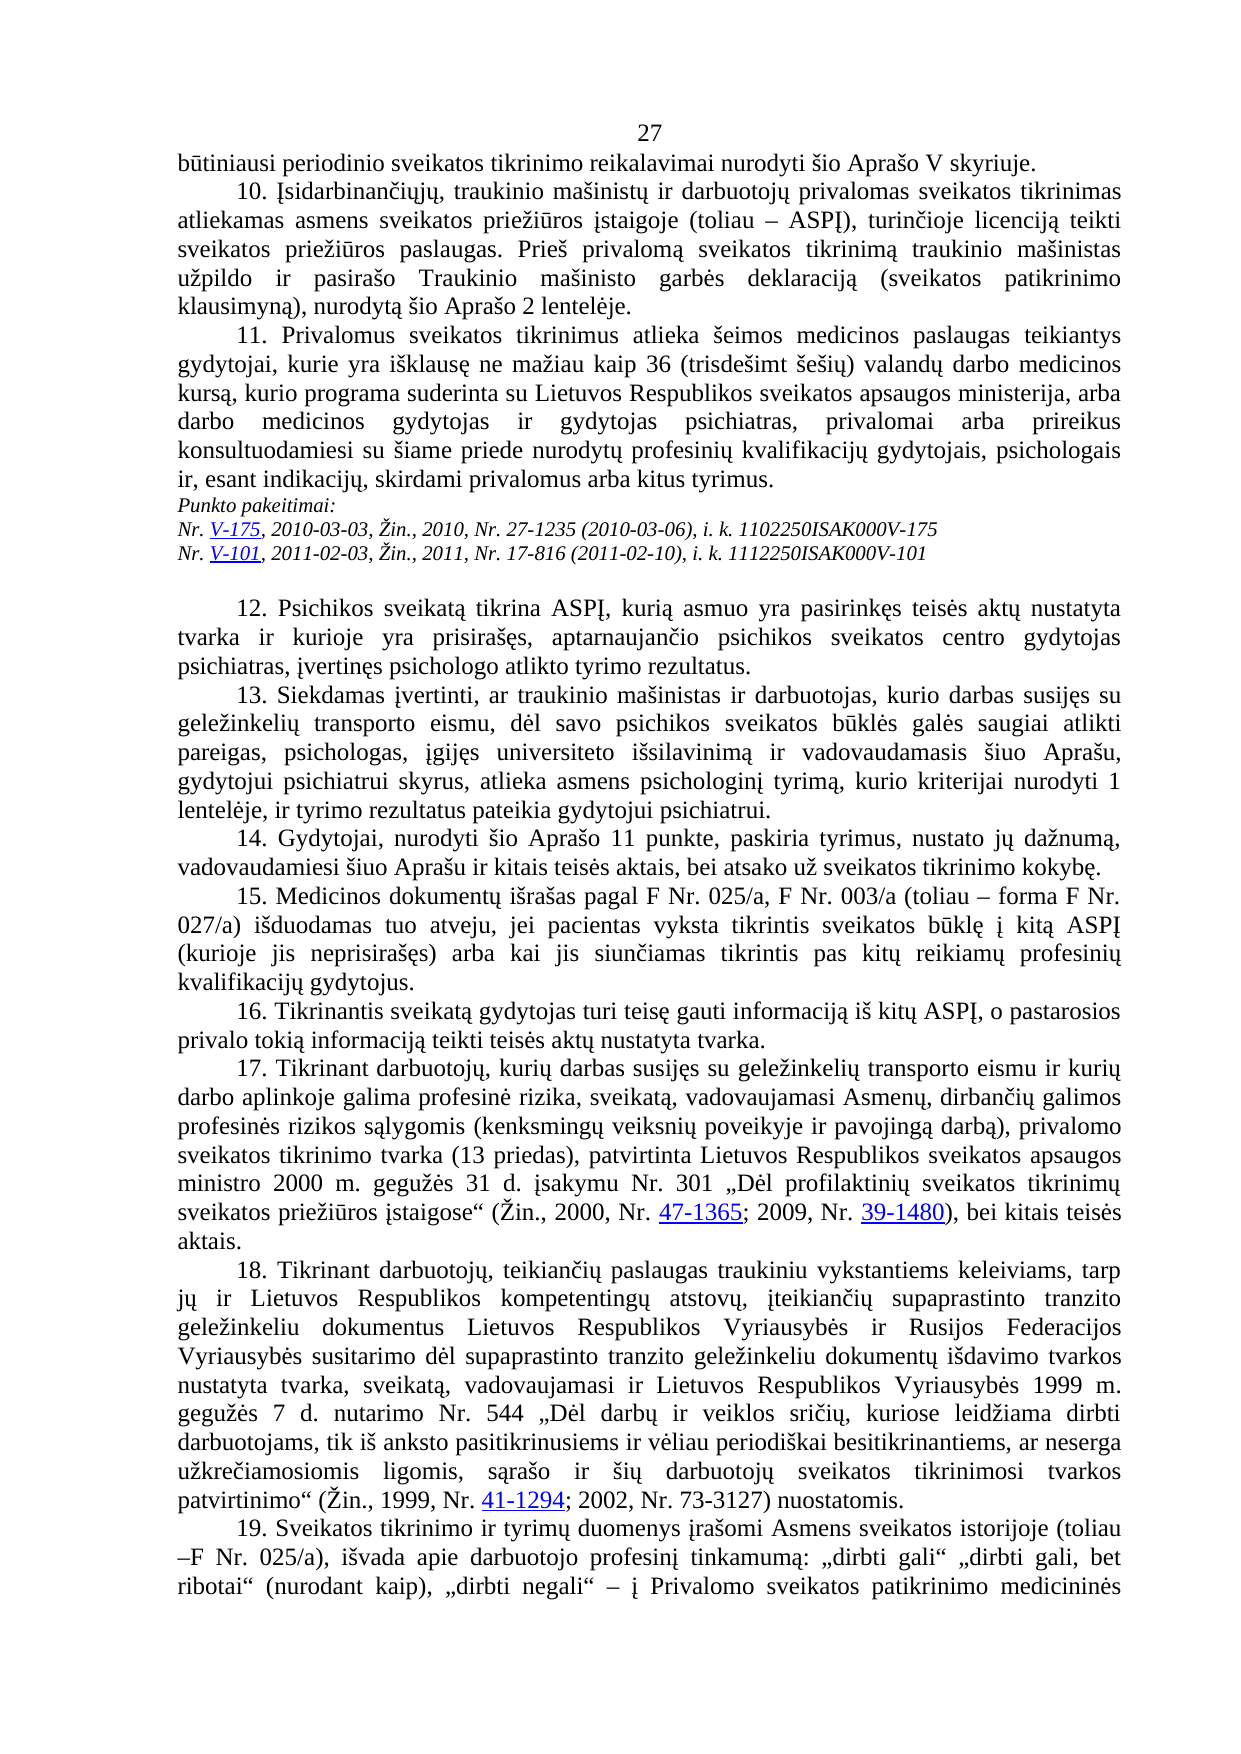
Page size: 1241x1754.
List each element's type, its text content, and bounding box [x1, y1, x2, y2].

text 18. Tikrinant darbuotojų, teikiančių paslaugas traukiniu vykstantiems keleiviams, tarp jų ir Lietuvos Respublikos kompetentingų atstovų, įteikiančių supaprastinto tranzito geležinkeliu dokumentus Lietuvos Respublikos Vyriausybės ir Rusijos Federacijos Vyriausybės susitarimo dėl supaprastinto tranzito geležinkeliu dokumentų išdavimo tvarkos nustatyta tvarka, sveikatą, vadovaujamasi ir Lietuvos Respublikos Vyriausybės 1999 m. gegužės 7 d. nutarimo Nr. 544 „Dėl darbų ir veiklos sričių, kuriose leidžiama dirbti darbuotojams, tik iš anksto pasitikrinusiems ir vėliau periodiškai besitikrinantiems, ar neserga užkrečiamosiomis ligomis, sąrašo ir šių darbuotojų sveikatos tikrinimosi tvarkos patvirtinimo“ (Žin., 1999, Nr. 41-1294; 2002, Nr. 73-3127) nuostatomis. [177, 1255, 1122, 1513]
text 15. Medicinos dokumentų išrašas pagal F Nr. 025/a, F Nr. 003/a (toliau – forma F Nr. 027/a) išduodamas tuo atveju, jei pacientas vyksta tikrintis sveikatos būklę į kitą ASPĮ (kurioje jis neprisirašęs) arba kai jis siunčiamas tikrintis pas kitų reikiamų profesinių kvalifikacijų gydytojus. [177, 881, 1122, 996]
text Punkto pakeitimai: [177, 493, 1122, 517]
text 11. Privalomus sveikatos tikrinimus atlieka šeimos medicinos paslaugas teikiantys gydytojai, kurie yra išklausę ne mažiau kaip 36 (trisdešimt šešių) valandų darbo medicinos kursą, kurio programa suderinta su Lietuvos Respublikos sveikatos apsaugos ministerija, arba darbo medicinos gydytojas ir gydytojas psichiatras, privalomai arba prireikus konsultuodamiesi su šiame priede nurodytų profesinių kvalifikacijų gydytojais, psichologais ir, esant indikacijų, skirdami privalomus arba kitus tyrimus. [177, 320, 1122, 493]
text 13. Siekdamas įvertinti, ar traukinio mašinistas ir darbuotojas, kurio darbas susijęs su geležinkelių transporto eismu, dėl savo psichikos sveikatos būklės galės saugiai atlikti pareigas, psichologas, įgijęs universiteto išsilavinimą ir vadovaudamasis šiuo Aprašu, gydytojui psichiatrui skyrus, atlieka asmens psichologinį tyrimą, kurio kriterijai nurodyti 1 lentelėje, ir tyrimo rezultatus pateikia gydytojui psichiatrui. [177, 680, 1122, 823]
text Nr. V-101, 2011-02-03, Žin., 2011, Nr. 17-816 (2011-02-10), i. k. 1112250ISAK000V-101 [177, 541, 1122, 565]
text 10. Įsidarbinančiųjų, traukinio mašinistų ir darbuotojų privalomas sveikatos tikrinimas atliekamas asmens sveikatos priežiūros įstaigoje (toliau – ASPĮ), turinčioje licenciją teikti sveikatos priežiūros paslaugas. Prieš privalomą sveikatos tikrinimą traukinio mašinistas užpildo ir pasirašo Traukinio mašinisto garbės deklaraciją (sveikatos patikrinimo klausimyną), nurodytą šio Aprašo 2 lentelėje. [177, 176, 1122, 320]
text 19. Sveikatos tikrinimo ir tyrimų duomenys įrašomi Asmens sveikatos istorijoje (toliau –F Nr. 025/a), išvada apie darbuotojo profesinį tinkamumą: „dirbti gali“ „dirbti gali, bet ribotai“ (nurodant kaip), „dirbti negali“ – į Privalomo sveikatos patikrinimo medicininės [177, 1513, 1122, 1600]
text 16. Tikrinantis sveikatą gydytojas turi teisę gauti informaciją iš kitų ASPĮ, o pastarosios privalo tokią informaciją teikti teisės aktų nustatyta tvarka. [177, 996, 1122, 1053]
text 17. Tikrinant darbuotojų, kurių darbas susijęs su geležinkelių transporto eismu ir kurių darbo aplinkoje galima profesinė rizika, sveikatą, vadovaujamasi Asmenų, dirbančių galimos profesinės rizikos sąlygomis (kenksmingų veiksnių poveikyje ir pavojingą darbą), privalomo sveikatos tikrinimo tvarka (13 priedas), patvirtinta Lietuvos Respublikos sveikatos apsaugos ministro 2000 m. gegužės 31 d. įsakymu Nr. 301 „Dėl profilaktinių sveikatos tikrinimų sveikatos priežiūros įstaigose“ (Žin., 2000, Nr. 47-1365; 2009, Nr. 39-1480), bei kitais teisės aktais. [177, 1053, 1122, 1255]
text 12. Psichikos sveikatą tikrina ASPĮ, kurią asmuo yra pasirinkęs teisės aktų nustatyta tvarka ir kurioje yra prisirašęs, aptarnaujančio psichikos sveikatos centro gydytojas psichiatras, įvertinęs psichologo atlikto tyrimo rezultatus. [177, 593, 1122, 680]
text Nr. V-175, 2010-03-03, Žin., 2010, Nr. 27-1235 (2010-03-06), i. k. 1102250ISAK000V-175 [177, 517, 1122, 541]
text 14. Gydytojai, nurodyti šio Aprašo 11 punkte, paskiria tyrimus, nustato jų dažnumą, vadovaudamiesi šiuo Aprašu ir kitais teisės aktais, bei atsako už sveikatos tikrinimo kokybę. [177, 823, 1122, 881]
text būtiniausi periodinio sveikatos tikrinimo reikalavimai nurodyti šio Aprašo V skyriuje. [177, 148, 1122, 176]
